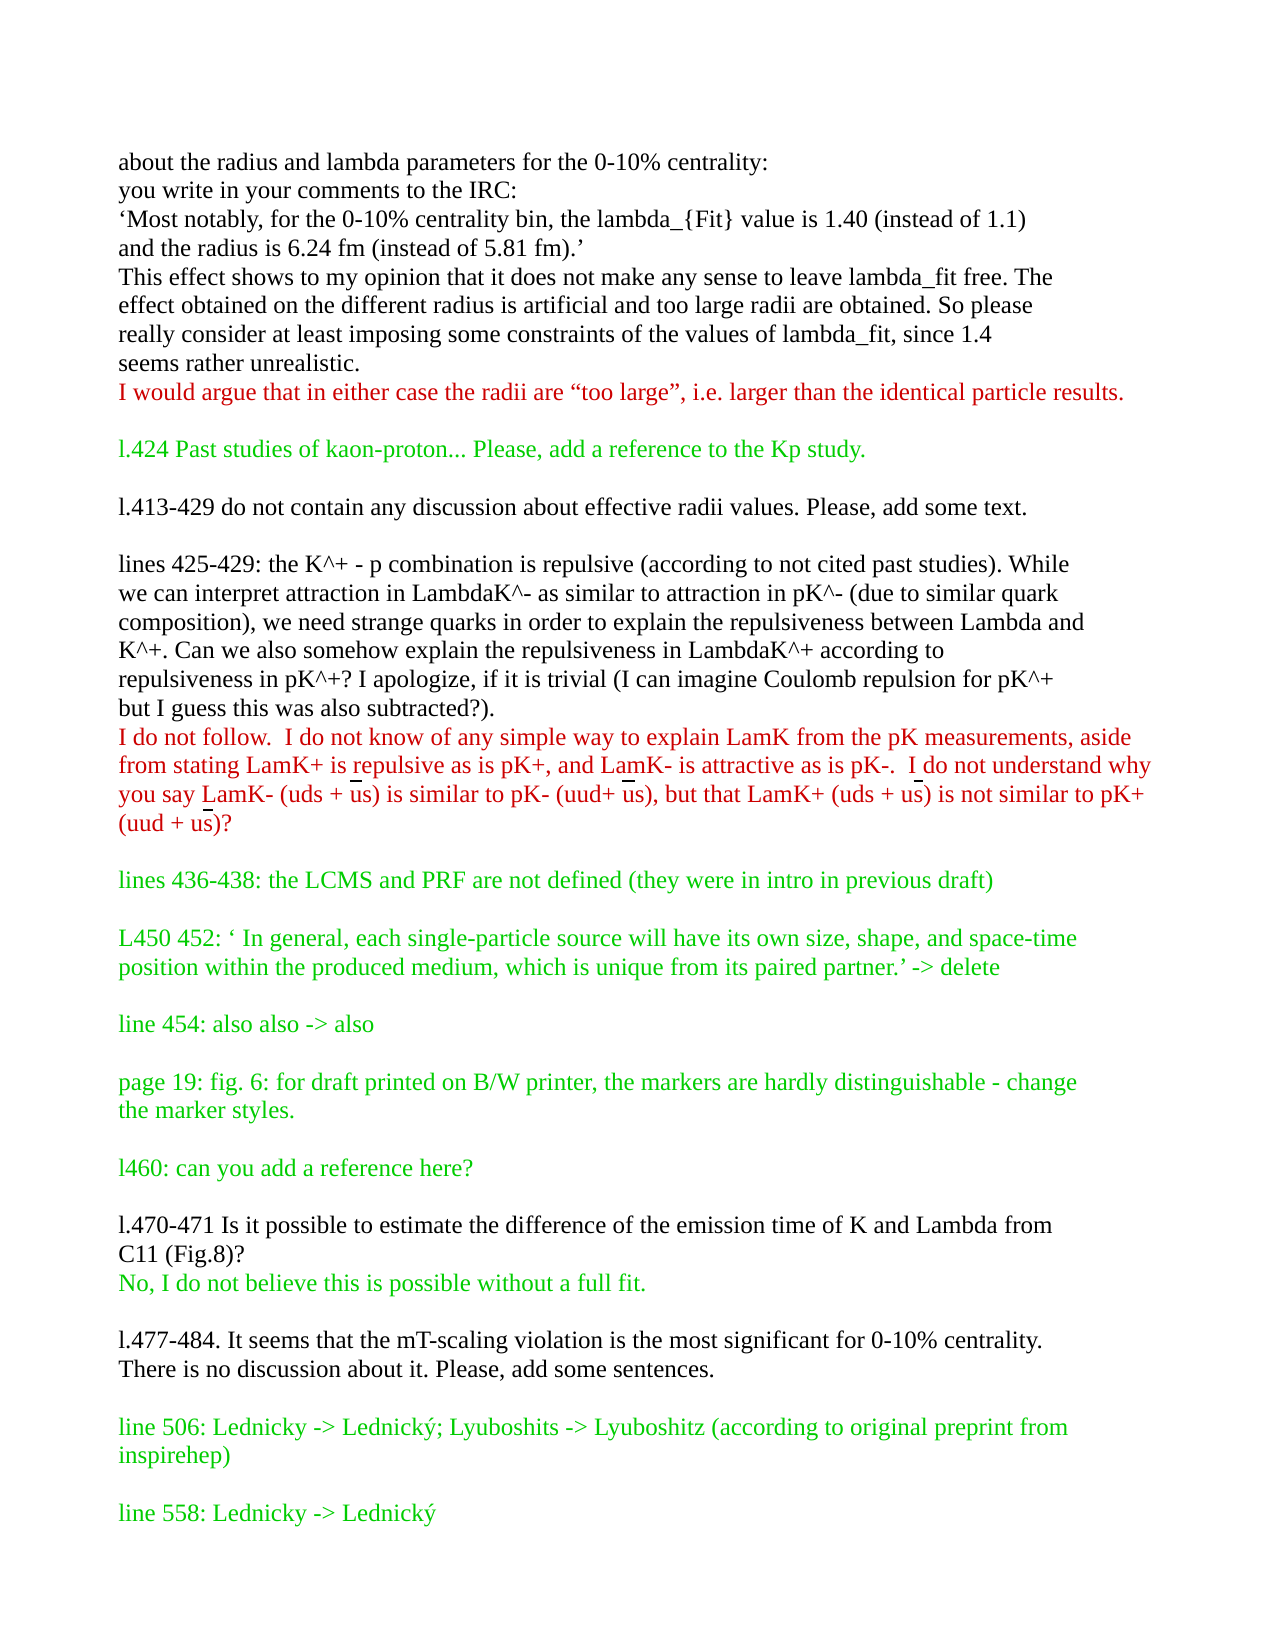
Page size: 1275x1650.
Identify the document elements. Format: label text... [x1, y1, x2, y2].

text I would argue that in either case the radii are “too large”, i.e. larger than the identical particle results. [118, 377, 1157, 406]
text ‘Most notably, for the 0-10% centrality bin, the lambda_{Fit} value is 1.40 (instead of 1.1) [118, 204, 1157, 233]
text line 558: Lednicky -> Lednický [118, 1498, 1157, 1527]
text and the radius is 6.24 fm (instead of 5.81 fm).’ [118, 233, 1157, 262]
text about the radius and lambda parameters for the 0-10% centrality: [118, 147, 1157, 176]
text composition), we need strange quarks in order to explain the repulsiveness between Lambda and [118, 607, 1157, 636]
text l.424 Past studies of kaon-proton... Please, add a reference to the Kp study. [118, 434, 1157, 463]
text lines 425-429: the K^+ - p combination is repulsive (according to not cited past studies). While [118, 549, 1157, 578]
text This effect shows to my opinion that it does not make any sense to leave lambda_fit free. The [118, 262, 1157, 291]
text line 506: Lednicky -> Lednický; Lyuboshits -> Lyuboshitz (according to original preprint from [118, 1412, 1157, 1441]
text seems rather unrealistic. [118, 348, 1157, 377]
text l460: can you add a reference here? [118, 1153, 1157, 1182]
text l.413-429 do not contain any discussion about effective radii values. Please, add some text. [118, 492, 1157, 521]
text repulsiveness in pK^+? I apologize, if it is trivial (I can imagine Coulomb repulsion for pK^+ [118, 664, 1157, 693]
text L450 452: ‘ In general, each single-particle source will have its own size, shape, and space-time position within the produced medium, which is unique from its paired partner.’ -> delete [118, 923, 1157, 981]
text really consider at least imposing some constraints of the values of lambda_fit, since 1.4 [118, 319, 1157, 348]
text you write in your comments to the IRC: [118, 176, 1157, 204]
text I do not follow. I do not know of any simple way to explain LamK from the pK measurements, aside from stating LamK+ is repulsive as is pK+, and LamK- is attractive as is pK-. I do not understand why you say LamK- (uds + us) is similar to pK- (uud+ us), but that LamK+ (uds + us) is not similar to pK+ (uud + us)? [118, 722, 1157, 837]
text but I guess this was also subtracted?). [118, 693, 1157, 722]
text C11 (Fig.8)? [118, 1239, 1157, 1268]
text page 19: fig. 6: for draft printed on B/W printer, the markers are hardly distinguishable - change [118, 1067, 1157, 1096]
text l.470-471 Is it possible to estimate the difference of the emission time of K and Lambda from [118, 1211, 1157, 1239]
text we can interpret attraction in LambdaK^- as similar to attraction in pK^- (due to similar quark [118, 578, 1157, 607]
text K^+. Can we also somehow explain the repulsiveness in LambdaK^+ according to [118, 636, 1157, 664]
text effect obtained on the different radius is artificial and too large radii are obtained. So please [118, 291, 1157, 319]
text There is no discussion about it. Please, add some sentences. [118, 1354, 1157, 1383]
text No, I do not believe this is possible without a full fit. [118, 1268, 1157, 1297]
text the marker styles. [118, 1096, 1157, 1124]
text line 454: also also -> also [118, 1009, 1157, 1038]
text l.477-484. It seems that the mT-scaling violation is the most significant for 0-10% centrality. [118, 1326, 1157, 1354]
text inspirehep) [118, 1441, 1157, 1469]
text lines 436-438: the LCMS and PRF are not defined (they were in intro in previous draft) [118, 866, 1157, 894]
